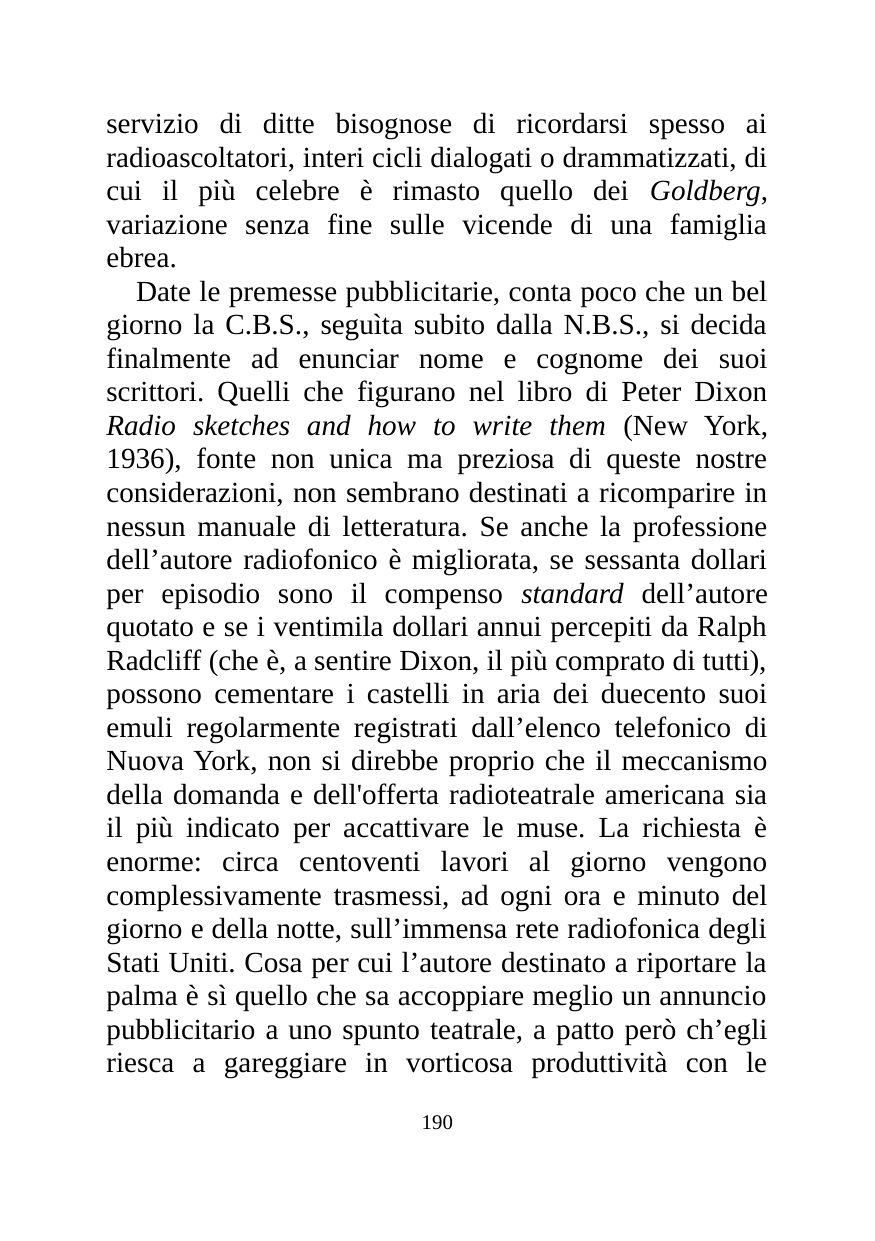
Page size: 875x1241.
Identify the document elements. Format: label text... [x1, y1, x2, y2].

text Date le premesse pubblicitarie, conta poco che un bel giorno la C.B.S., seguìta subito dalla N.B.S., si decida finalmente ad enunciar nome e cognome dei suoi scrittori. Quelli che figurano nel libro di Peter Dixon Radio sketches and how to write them (New York, 1936), fonte non unica ma preziosa di queste nostre considerazioni, non sembrano destinati a ricomparire in nessun manuale di letteratura. Se anche la professione dell’autore radiofonico è migliorata, se sessanta dollari per episodio sono il compenso standard dell’autore quotato e se i ventimila dollari annui percepiti da Ralph Radcliff (che è, a sentire Dixon, il più comprato di tutti), possono cementare i castelli in aria dei duecento suoi emuli regolarmente registrati dall’elenco telefonico di Nuova York, non si direbbe proprio che il meccanismo della domanda e dell'offerta radioteatrale americana sia il più indicato per accattivare le muse. La richiesta è enorme: circa centoventi lavori al giorno vengono complessivamente trasmessi, ad ogni ora e minuto del giorno e della notte, sull’immensa rete radiofonica degli Stati Uniti. Cosa per cui l’autore destinato a riportare la palma è sì quello che sa accoppiare meglio un annuncio pubblicitario a uno spunto teatrale, a patto però ch’egli riesca a gareggiare in vorticosa produttività con le [106, 274, 768, 1079]
text servizio di ditte bisognose di ricordarsi spesso ai radioascoltatori, interi cicli dialogati o drammatizzati, di cui il più celebre è rimasto quello dei Goldberg, variazione senza fine sulle vicende di una famiglia ebrea. [106, 106, 768, 274]
